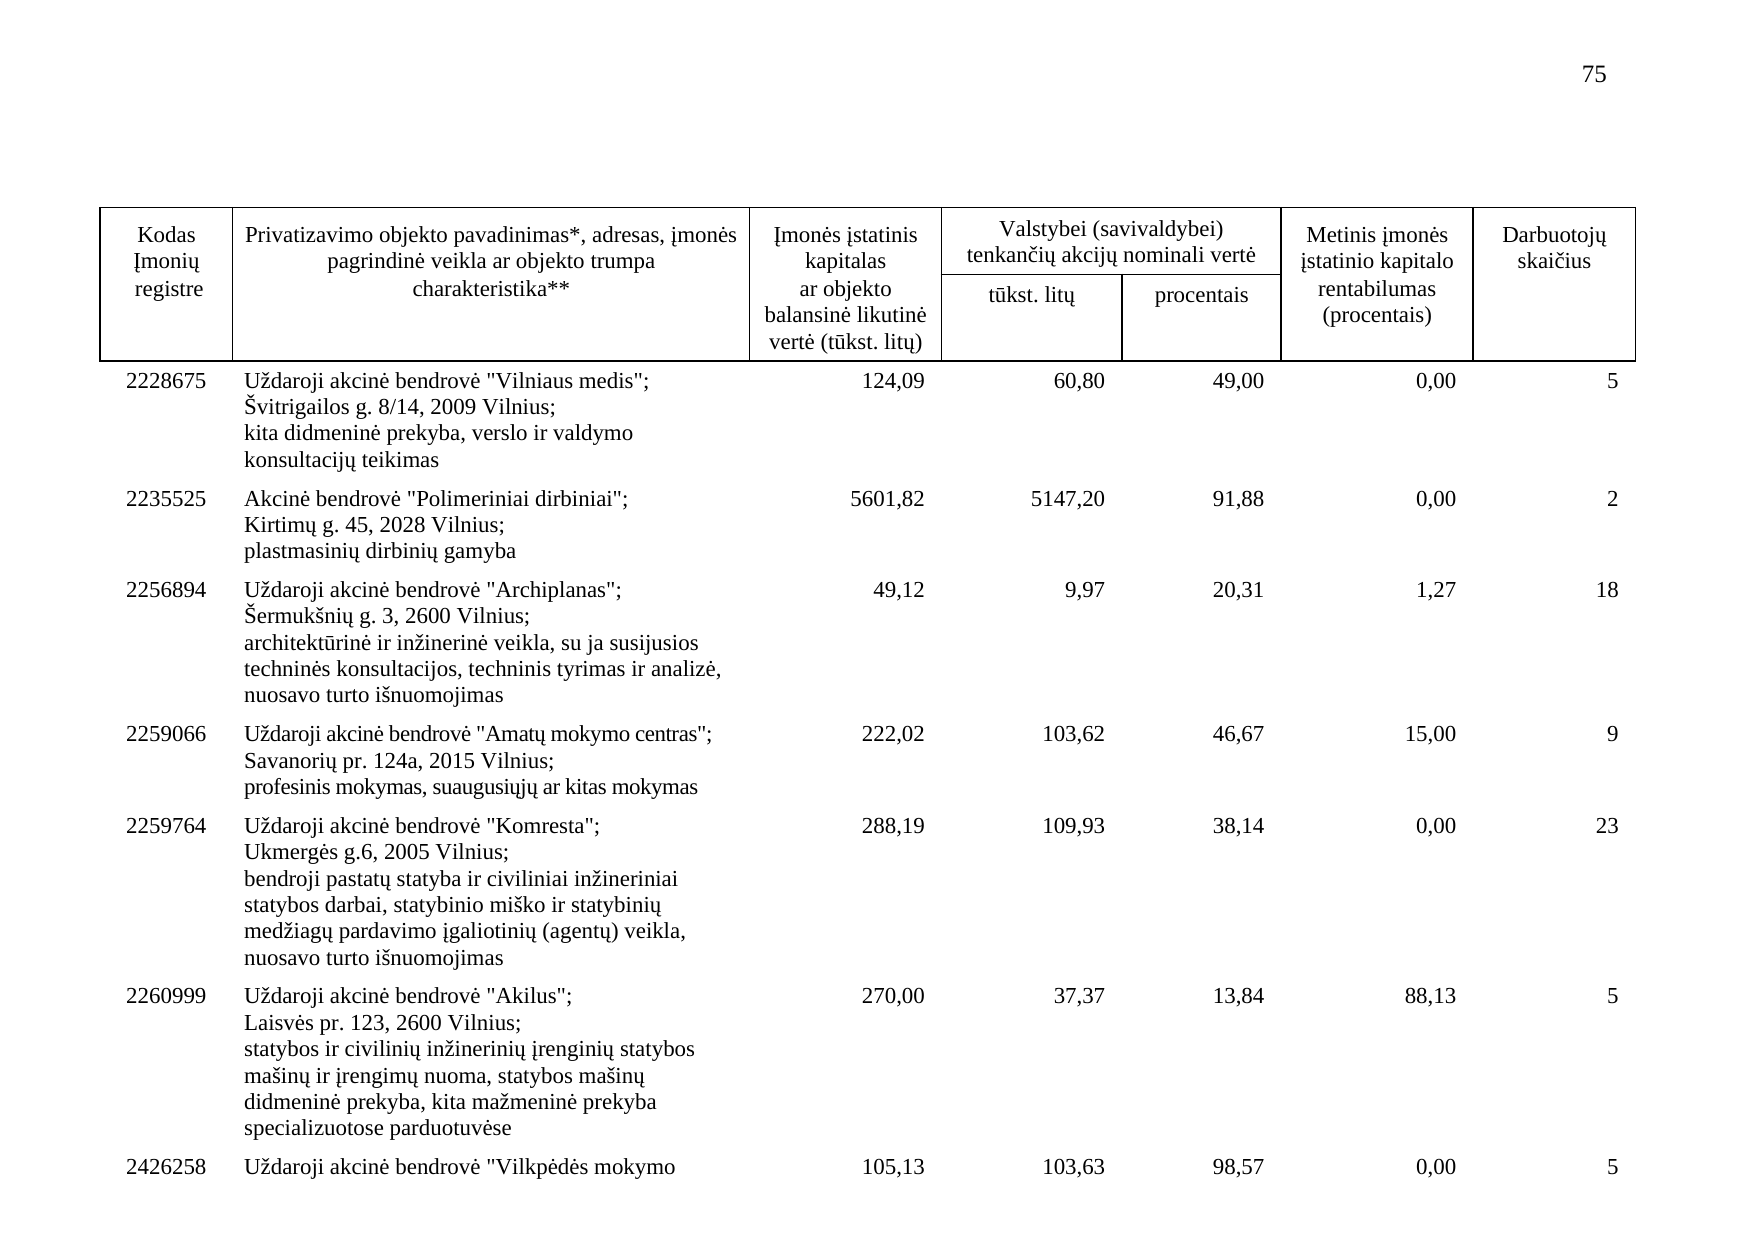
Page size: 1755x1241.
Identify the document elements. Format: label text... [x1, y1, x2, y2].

table_cell 0,00 [1281, 478, 1473, 570]
table_cell procentais [1123, 275, 1280, 360]
table_cell 0,00 [1281, 1147, 1473, 1179]
table_cell 103,62 [941, 714, 1122, 806]
table_cell 5 [1473, 1147, 1636, 1179]
table_cell 2256894 [100, 570, 233, 714]
table_cell 2260999 [100, 976, 233, 1147]
table_cell 5147,20 [941, 478, 1122, 570]
table_cell Uždaroji akcinė bendrovė "Akilus"; Laisvės pr. 123, 2600 Vilnius; statybos ir civilinių inžinerinių įrenginių statybos mašinų ir įrengimų nuoma, statybos mašinų didmeninė prekyba, kita mažmeninė prekyba specializuotose parduotuvėse [233, 976, 749, 1147]
table_cell 20,31 [1122, 570, 1281, 714]
table_header Metinis įmonės įstatinio kapitalo [1282, 208, 1472, 273]
table_cell 2259764 [100, 806, 233, 976]
table_header Įmonės įstatinis kapitalas [750, 208, 941, 273]
table_cell 0,00 [1281, 806, 1473, 976]
table_cell 103,63 [941, 1147, 1122, 1179]
table_cell registre [101, 274, 232, 360]
table_cell 2 [1473, 478, 1636, 570]
table_cell 60,80 [941, 362, 1122, 478]
table_cell 2235525 [100, 478, 233, 570]
table_cell 5 [1473, 362, 1636, 478]
table_cell Uždaroji akcinė bendrovė "Komresta"; Ukmergės g.6, 2005 Vilnius; bendroji pastatų statyba ir civiliniai inžineriniai statybos darbai, statybinio miško ir statybinių medžiagų pardavimo įgaliotinių (agentų) veikla, nuosavo turto išnuomojimas [233, 806, 749, 976]
table_cell 2228675 [100, 362, 233, 478]
table_cell ar objekto balansinė likutinė vertė (tūkst. litų) [750, 274, 941, 360]
table_cell 222,02 [750, 714, 941, 806]
table_cell 124,09 [750, 362, 941, 478]
table_cell Akcinė bendrovė "Polimeriniai dirbiniai"; Kirtimų g. 45, 2028 Vilnius; plastmasinių dirbinių gamyba [233, 478, 749, 570]
table_cell Uždaroji akcinė bendrovė "Amatų mokymo centras"; Savanorių pr. 124a, 2015 Vilnius; profesinis mokymas, suaugusiųjų ar kitas mokymas [233, 714, 749, 806]
table_cell 105,13 [750, 1147, 941, 1179]
table_cell Uždaroji akcinė bendrovė "Archiplanas"; Šermukšnių g. 3, 2600 Vilnius; architektūrinė ir inžinerinė veikla, su ja susijusios techninės konsultacijos, techninis tyrimas ir analizė, nuosavo turto išnuomojimas [233, 570, 749, 714]
table_cell 15,00 [1281, 714, 1473, 806]
table_cell 18 [1473, 570, 1636, 714]
table_cell 46,67 [1122, 714, 1281, 806]
table_cell 13,84 [1122, 976, 1281, 1147]
table_cell 2259066 [100, 714, 233, 806]
table_cell 5601,82 [750, 478, 941, 570]
table_cell rentabilumas (procentais) [1282, 274, 1472, 360]
table_cell 1,27 [1281, 570, 1473, 714]
table_cell 5 [1473, 976, 1636, 1147]
table_cell Uždaroji akcinė bendrovė "Vilniaus medis"; Švitrigailos g. 8/14, 2009 Vilnius; kita didmeninė prekyba, verslo ir valdymo konsultacijų teikimas [233, 362, 749, 478]
table_cell tūkst. litų [942, 275, 1121, 360]
table_cell 98,57 [1122, 1147, 1281, 1179]
table_cell Uždaroji akcinė bendrovė "Vilkpėdės mokymo [233, 1147, 749, 1179]
table_header Valstybei (savivaldybei) tenkančių akcijų nominali vertė [942, 208, 1280, 273]
table_cell 109,93 [941, 806, 1122, 976]
table_cell 9 [1473, 714, 1636, 806]
table_header Kodas Įmonių [101, 208, 232, 273]
table_cell [1474, 274, 1635, 360]
table_cell 91,88 [1122, 478, 1281, 570]
table_cell 49,12 [750, 570, 941, 714]
table_cell 9,97 [941, 570, 1122, 714]
table_cell 88,13 [1281, 976, 1473, 1147]
table_cell 38,14 [1122, 806, 1281, 976]
table_cell 288,19 [750, 806, 941, 976]
table_cell 270,00 [750, 976, 941, 1147]
table_cell 49,00 [1122, 362, 1281, 478]
table_cell charakteristika** [233, 274, 749, 360]
table_cell 23 [1473, 806, 1636, 976]
table_header Darbuotojų skaičius [1474, 208, 1635, 273]
table_header Privatizavimo objekto pavadinimas*, adresas, įmonės pagrindinė veikla ar objekto trumpa [233, 208, 749, 273]
table_cell 0,00 [1281, 362, 1473, 478]
table_cell 37,37 [941, 976, 1122, 1147]
table_cell 2426258 [100, 1147, 233, 1179]
